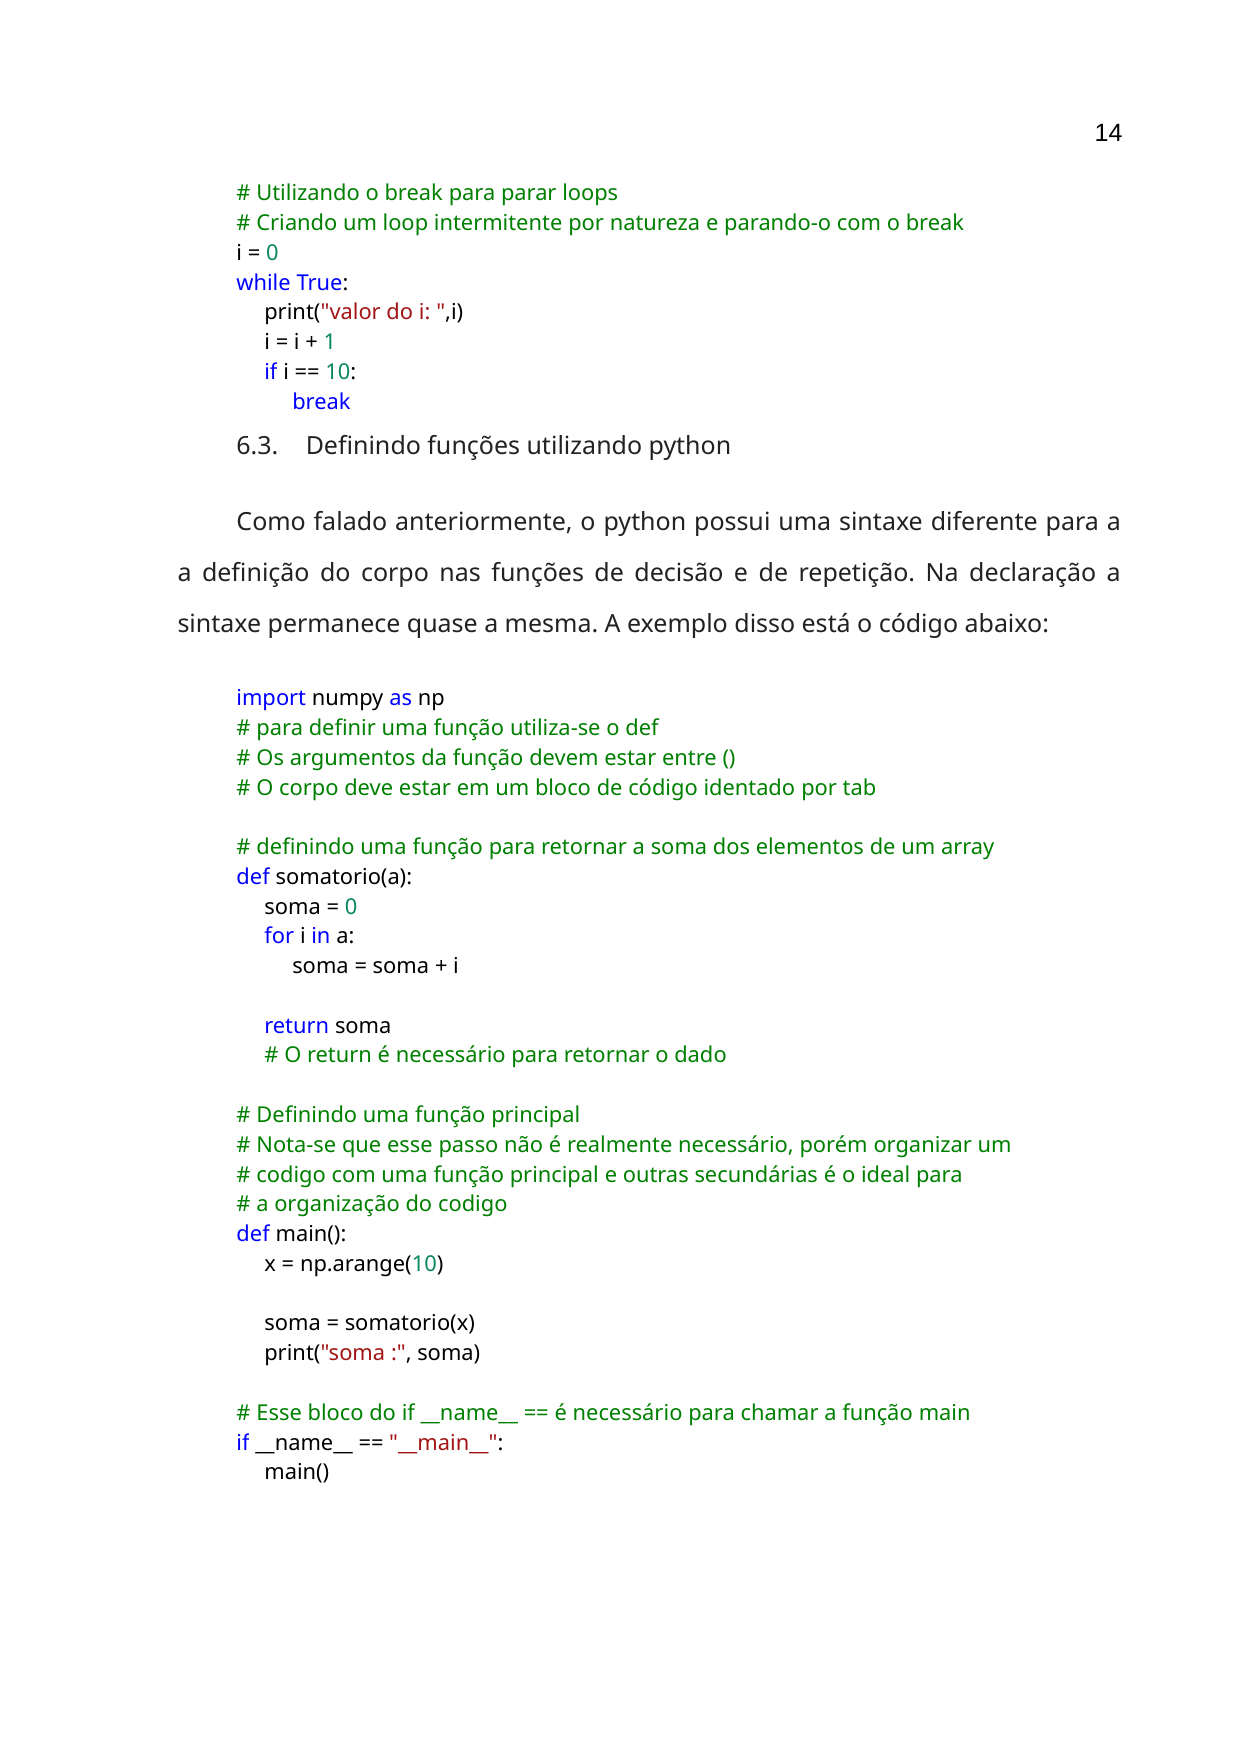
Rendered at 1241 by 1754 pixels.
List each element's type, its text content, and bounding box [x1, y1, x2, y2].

text print("soma :", soma) [177, 1337, 1122, 1367]
text print("valor do i: ",i) [177, 296, 1122, 326]
text # a organização do codigo [177, 1188, 1122, 1218]
text main() [177, 1456, 1122, 1486]
text # Esse bloco do if __name__ == é necessário para chamar a função main [177, 1397, 1122, 1426]
text # definindo uma função para retornar a soma dos elementos de um array [177, 831, 1122, 861]
text i = i + 1 [177, 326, 1122, 356]
text soma = 0 [177, 891, 1122, 920]
text for i in a: [177, 920, 1122, 950]
text # Definindo uma função principal [177, 1099, 1122, 1129]
text # Nota-se que esse passo não é realmente necessário, porém organizar um [177, 1129, 1122, 1158]
text return soma [177, 1010, 1122, 1039]
text # para definir uma função utiliza-se o def [177, 712, 1122, 742]
subtitle Definindo funções utilizando python [177, 428, 1122, 462]
text def somatorio(a): [177, 861, 1122, 891]
text soma = somatorio(x) [177, 1307, 1122, 1337]
text i = 0 [177, 237, 1122, 267]
text # Os argumentos da função devem estar entre () [177, 742, 1122, 772]
text break [177, 386, 1122, 416]
text def main(): [177, 1218, 1122, 1248]
text # O corpo deve estar em um bloco de código identado por tab [177, 772, 1122, 801]
text while True: [177, 267, 1122, 296]
text Como falado anteriormente, o python possui uma sintaxe diferente para a a definição do corpo nas funções de decisão e de repetição. Na declaração a sintaxe permanece quase a mesma. A exemplo disso está o código abaixo: [177, 504, 1122, 640]
text x = np.arange(10) [177, 1248, 1122, 1278]
text # codigo com uma função principal e outras secundárias é o ideal para [177, 1158, 1122, 1188]
text if __name__ == "__main__": [177, 1426, 1122, 1456]
text soma = soma + i [177, 950, 1122, 980]
text # O return é necessário para retornar o dado [177, 1039, 1122, 1069]
text import numpy as np [177, 682, 1122, 712]
text # Utilizando o break para parar loops [177, 177, 1122, 207]
text if i == 10: [177, 356, 1122, 386]
text # Criando um loop intermitente por natureza e parando-o com o break [177, 207, 1122, 237]
